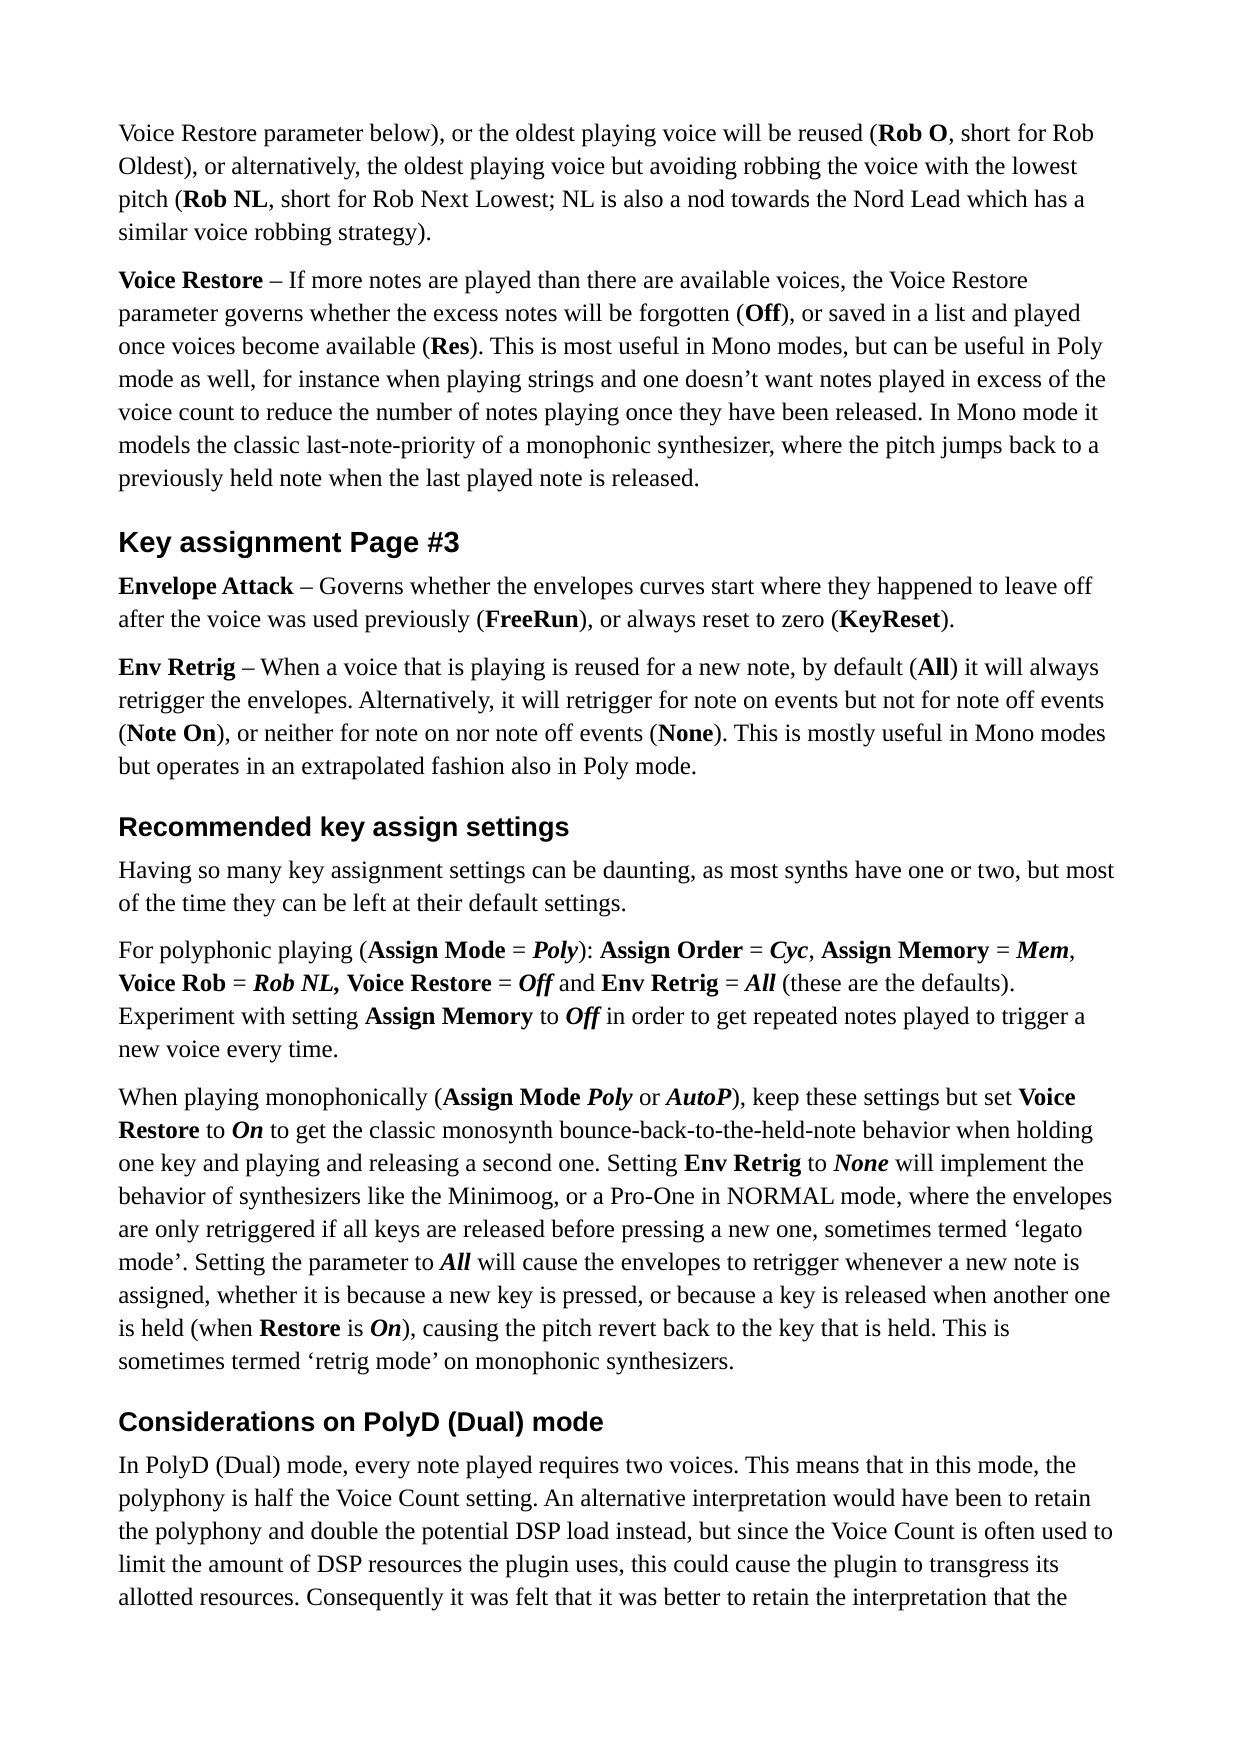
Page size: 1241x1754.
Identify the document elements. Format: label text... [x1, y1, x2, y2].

text Voice Restore – If more notes are played than there are available voices, the Voice Restore parameter governs whether the excess notes will be forgotten (Off), or saved in a list and played once voices become available (Res). This is most useful in Mono modes, but can be useful in Poly mode as well, for instance when playing strings and one doesn’t want notes played in excess of the voice count to reduce the number of notes playing once they have been released. In Mono mode it models the classic last-note-priority of a monophonic synthesizer, where the pitch jumps back to a previously held note when the last played note is released. [118, 265, 1122, 492]
text Having so many key assignment settings can be daunting, as most synths have one or two, but most of the time they can be left at their default settings. [118, 855, 1122, 916]
text Envelope Attack – Governs whether the envelopes curves start where they happened to leave off after the voice was used previously (FreeRun), or always reset to zero (KeyReset). [118, 571, 1122, 633]
subtitle Recommended key assign settings [118, 811, 1122, 842]
text When playing monophonically (Assign Mode Poly or AutoP), keep these settings but set Voice Restore to On to get the classic monosynth bounce-back-to-the-held-note behavior when holding one key and playing and releasing a second one. Setting Env Retrig to None will implement the behavior of synthesizers like the Minimoog, or a Pro-One in NORMAL mode, where the envelopes are only retriggered if all keys are released before pressing a new one, sometimes termed ‘legato mode’. Setting the parameter to All will cause the envelopes to retrigger whenever a new note is assigned, whether it is because a new key is pressed, or because a key is released when another one is held (when Restore is On), causing the pitch revert back to the key that is held. This is sometimes termed ‘retrig mode’ on monophonic synthesizers. [118, 1082, 1122, 1375]
subtitle Considerations on PolyD (Dual) mode [118, 1406, 1122, 1437]
text For polyphonic playing (Assign Mode = Poly): Assign Order = Cyc, Assign Memory = Mem, Voice Rob = Rob NL, Voice Restore = Off and Env Retrig = All (these are the defaults). Experiment with setting Assign Memory to Off in order to get repeated notes played to trigger a new voice every time. [118, 935, 1122, 1063]
text In PolyD (Dual) mode, every note played requires two voices. This means that in this mode, the polyphony is half the Voice Count setting. An alternative interpretation would have been to retain the polyphony and double the potential DSP load instead, but since the Voice Count is often used to limit the amount of DSP resources the plugin uses, this could cause the plugin to transgress its allotted resources. Consequently it was felt that it was better to retain the interpretation that the [118, 1450, 1122, 1611]
subtitle Key assignment Page #3 [118, 525, 1122, 559]
text Voice Restore parameter below), or the oldest playing voice will be reused (Rob O, short for Rob Oldest), or alternatively, the oldest playing voice but avoiding robbing the voice with the lowest pitch (Rob NL, short for Rob Next Lowest; NL is also a nod towards the Nord Lead which has a similar voice robbing strategy). [118, 118, 1122, 246]
text Env Retrig – When a voice that is playing is reused for a new note, by default (All) it will always retrigger the envelopes. Alternatively, it will retrigger for note on events but not for note off events (Note On), or neither for note on nor note off events (None). This is mostly useful in Mono modes but operates in an extrapolated fashion also in Poly mode. [118, 652, 1122, 779]
